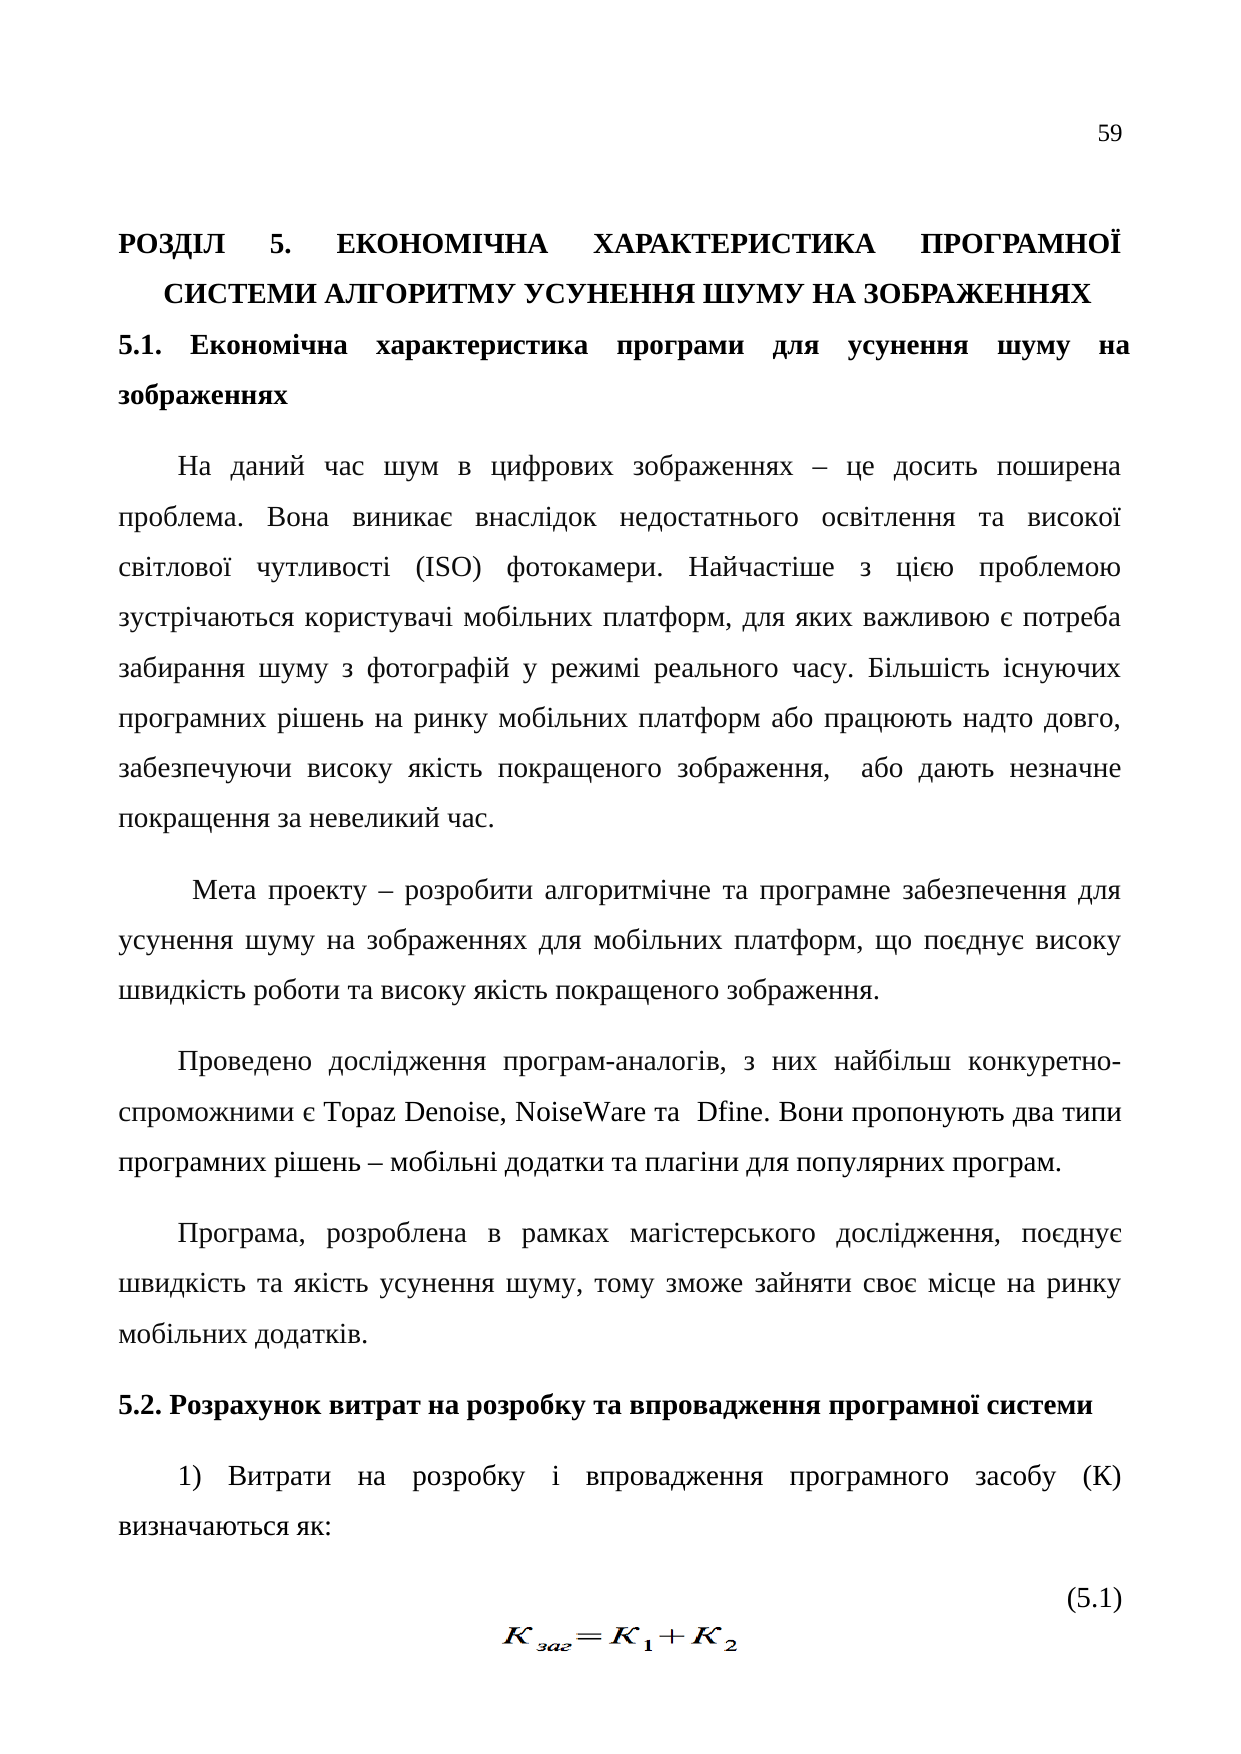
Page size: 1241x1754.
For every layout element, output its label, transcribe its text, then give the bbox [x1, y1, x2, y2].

text 1) Витрати на розробку і впровадження програмного засобу (К) визначаються як: [118, 1458, 1122, 1542]
text 5.2. Розрахунок витрат на розробку та впровадження програмної системи [118, 1387, 1122, 1421]
subtitle РОЗДІЛ 5. ЕКОНОМІЧНА ХАРАКТЕРИСТИКА ПРОГРАМНОЇ СИСТЕМИ АЛГОРИТМУ УСУНЕННЯ ШУМУ НА ЗОБРАЖЕННЯХ [118, 226, 1122, 310]
text (5.1) [118, 1580, 1122, 1613]
text На даний час шум в цифрових зображеннях – це досить поширена проблема. Вона виникає внаслідок недостатнього освітлення та високої світлової чутливості (ISO) фотокамери. Найчастіше з цією проблемою зустрічаються користувачі мобільних платформ, для яких важливою є потреба забирання шуму з фотографій у режимі реального часу. Більшість існуючих програмних рішень на ринку мобільних платформ або працюють надто довго, забезпечуючи високу якість покращеного зображення, або дають незначне покращення за невеликий час. [118, 448, 1122, 834]
picture [500, 1618, 740, 1656]
text Програма, розроблена в рамках магістерського дослідження, поєднує швидкість та якість усунення шуму, тому зможе зайняти своє місце на ринку мобільних додатків. [118, 1215, 1122, 1349]
text Мета проекту – розробити алгоритмічне та програмне забезпечення для усунення шуму на зображеннях для мобільних платформ, що поєднує високу швидкість роботи та високу якість покращеного зображення. [118, 872, 1122, 1006]
text 5.1. Економічна характеристика програми для усунення шуму на зображеннях [118, 327, 1131, 411]
text Проведено дослідження програм-аналогів, з них найбільш конкуретно-спроможними є Topaz Denoise, NoiseWare та Dfine. Вони пропонують два типи програмних рішень – мобільні додатки та плагіни для популярних програм. [118, 1043, 1122, 1178]
